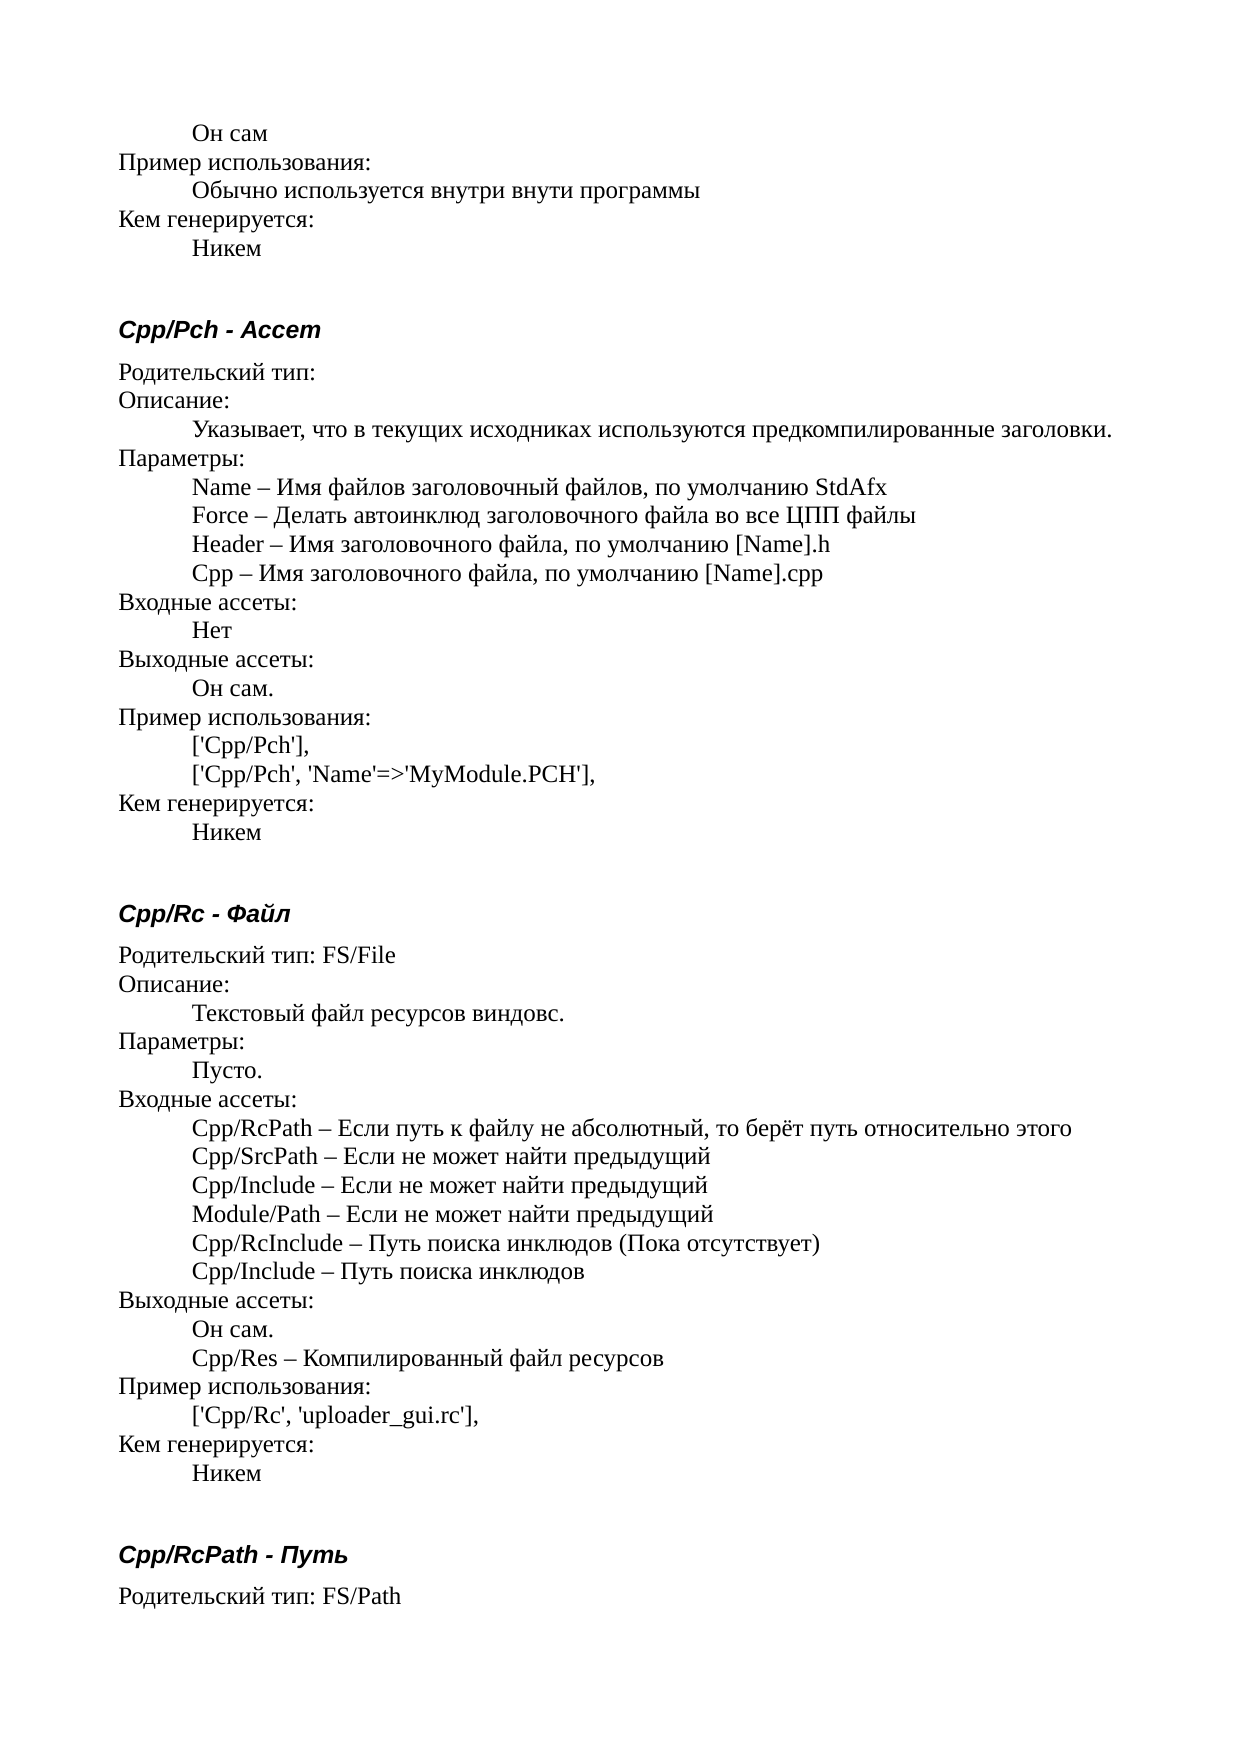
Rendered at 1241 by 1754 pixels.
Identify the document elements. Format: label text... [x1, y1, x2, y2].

text ['Cpp/Pch', 'Name'=>'MyModule.PCH'], [118, 759, 1122, 788]
text Пусто. [118, 1055, 1122, 1084]
text Родительский тип: FS/File [118, 940, 1122, 969]
text Указывает, что в текущих исходниках используются предкомпилированные заголовки. [118, 414, 1122, 443]
text Обычно используется внутри внути программы [118, 176, 1122, 204]
text Выходные ассеты: [118, 644, 1122, 673]
text Cpp/Include – Путь поиска инклюдов [118, 1256, 1122, 1285]
text Параметры: [118, 1026, 1122, 1055]
text Force – Делать автоинклюд заголовочного файла во все ЦПП файлы [118, 500, 1122, 529]
text Кем генерируется: [118, 1429, 1122, 1458]
text Он сам. [118, 673, 1122, 702]
text Пример использования: [118, 702, 1122, 730]
text Cpp/RcPath – Если путь к файлу не абсолютный, то берёт путь относительно этого [118, 1113, 1122, 1141]
text Выходные ассеты: [118, 1285, 1122, 1314]
text Кем генерируется: [118, 204, 1122, 233]
text Он сам. [118, 1314, 1122, 1343]
text Текстовый файл ресурсов виндовс. [118, 998, 1122, 1026]
subtitle Cpp/RcPath - Путь [118, 1540, 1122, 1569]
text Cpp/Include – Если не может найти предыдущий [118, 1170, 1122, 1199]
text Никем [118, 233, 1122, 262]
text Пример использования: [118, 147, 1122, 176]
text ['Cpp/Rc', 'uploader_gui.rc'], [118, 1400, 1122, 1429]
text Нет [118, 615, 1122, 644]
text Пример использования: [118, 1371, 1122, 1400]
text Он сам [118, 118, 1122, 147]
text Никем [118, 817, 1122, 845]
text Name – Имя файлов заголовочный файлов, по умолчанию StdAfx [118, 472, 1122, 500]
text Кем генерируется: [118, 788, 1122, 817]
text Описание: [118, 969, 1122, 998]
text Cpp/Res – Компилированный файл ресурсов [118, 1343, 1122, 1371]
text Cpp – Имя заголовочного файла, по умолчанию [Name].cpp [118, 558, 1122, 587]
text Родительский тип: FS/Path [118, 1581, 1122, 1610]
text Описание: [118, 385, 1122, 414]
subtitle Cpp/Rc - Файл [118, 899, 1122, 928]
text Cpp/RcInclude – Путь поиска инклюдов (Пока отсутствует) [118, 1228, 1122, 1256]
text Header – Имя заголовочного файла, по умолчанию [Name].h [118, 529, 1122, 558]
text Module/Path – Если не может найти предыдущий [118, 1199, 1122, 1228]
text Никем [118, 1458, 1122, 1486]
subtitle Cpp/Pch - Ассет [118, 316, 1122, 344]
text Входные ассеты: [118, 1084, 1122, 1113]
text ['Cpp/Pch'], [118, 730, 1122, 759]
text Родительский тип: [118, 357, 1122, 385]
text Параметры: [118, 443, 1122, 472]
text Входные ассеты: [118, 587, 1122, 615]
text Cpp/SrcPath – Если не может найти предыдущий [118, 1141, 1122, 1170]
